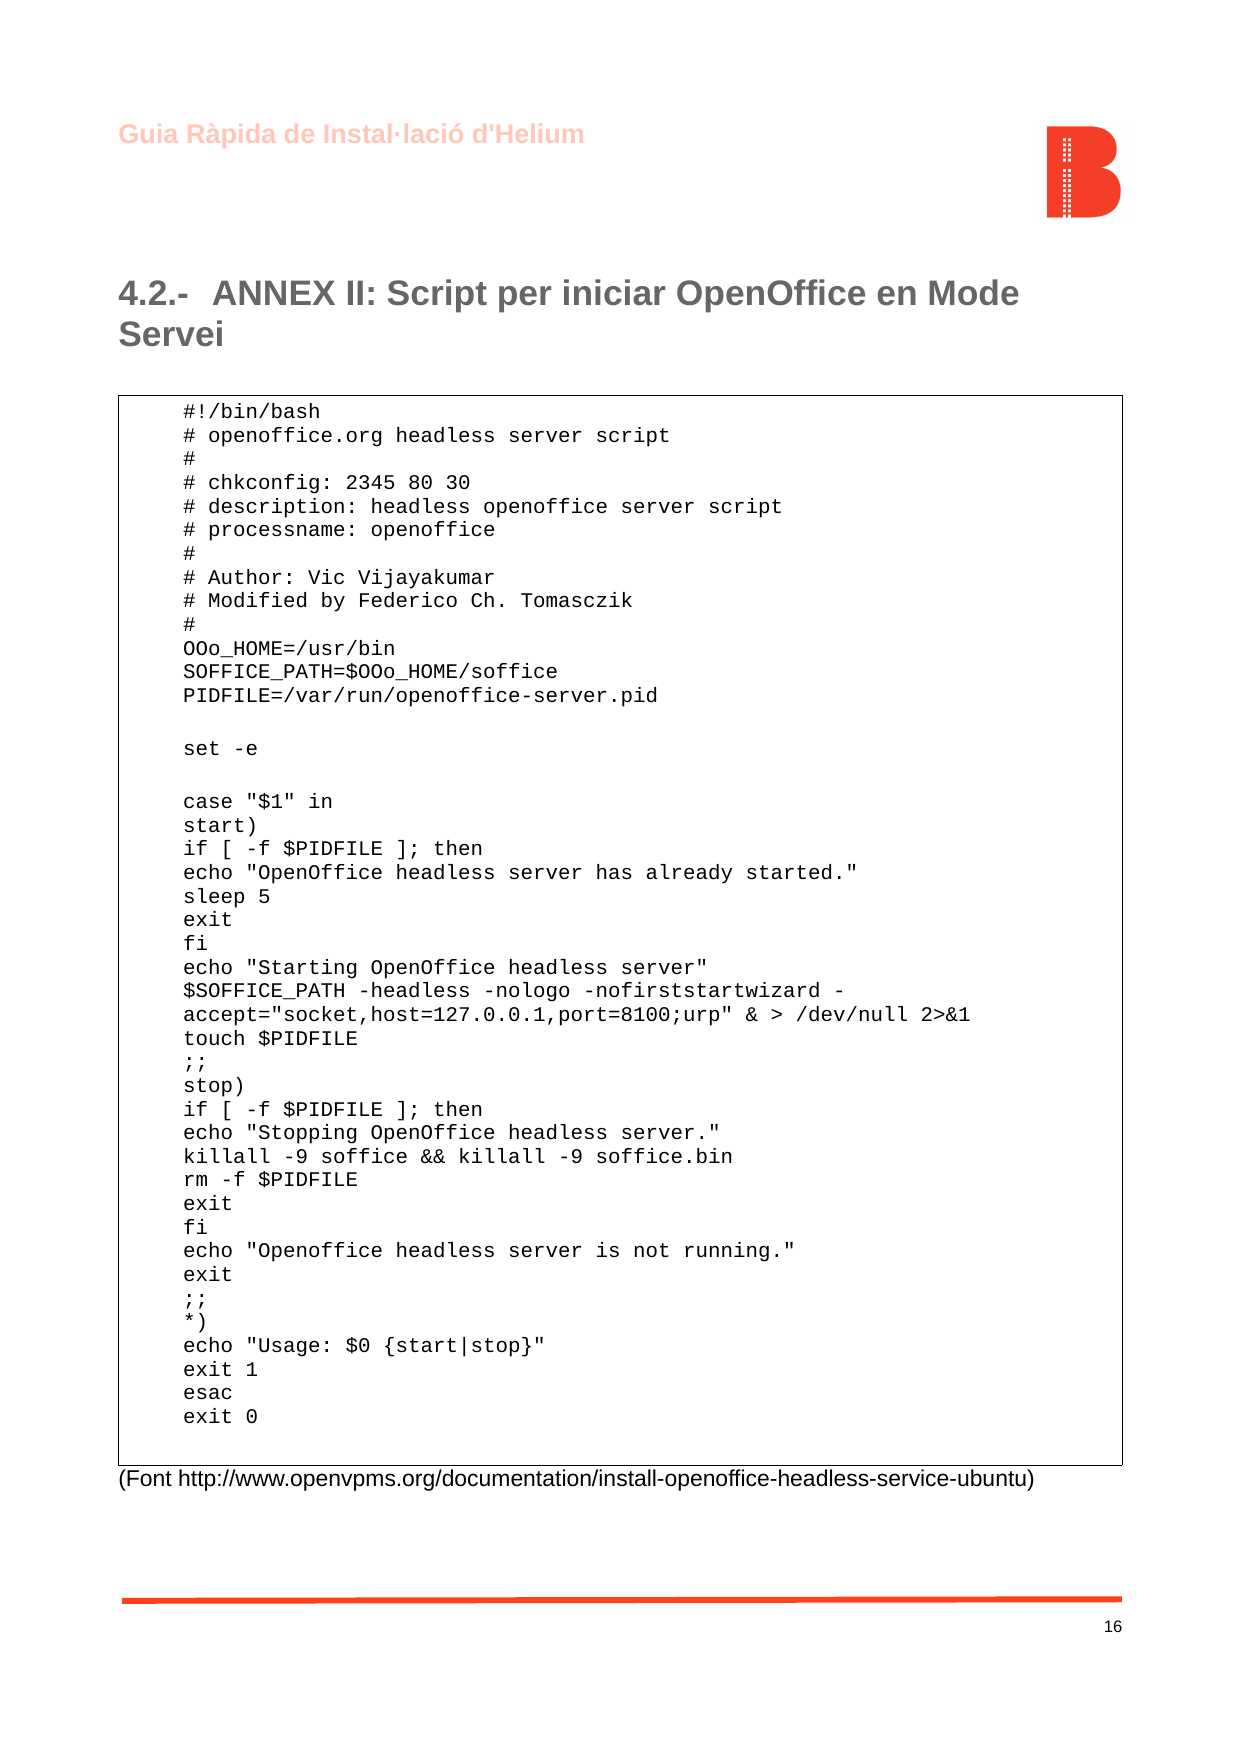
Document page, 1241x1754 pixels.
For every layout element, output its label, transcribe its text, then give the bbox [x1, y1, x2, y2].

table_header #!/bin/bash # openoffice.org headless server script # # chkconfig: 2345 80 30 # description: headless openoffice server script # processname: openoffice # # Author: Vic Vijayakumar # Modified by Federico Ch. Tomasczik # OOo_HOME=/usr/bin SOFFICE_PATH=$OOo_HOME/soffice PIDFILE=/var/run/openoffice-server.pid set -e case "$1" in start) if [ -f $PIDFILE ]; then echo "OpenOffice headless server has already started." sleep 5 exit fi echo "Starting OpenOffice headless server" $SOFFICE_PATH -headless -nologo -nofirststartwizard -accept="socket,host=127.0.0.1,port=8100;urp" & > /dev/null 2>&1 touch $PIDFILE ;; stop) if [ -f $PIDFILE ]; then echo "Stopping OpenOffice headless server." killall -9 soffice && killall -9 soffice.bin rm -f $PIDFILE exit fi echo "Openoffice headless server is not running." exit ;; *) echo "Usage: $0 {start|stop}" exit 1 esac exit 0 [119, 396, 1122, 1465]
picture [1036, 124, 1130, 221]
subtitle ANNEX II: Script per iniciar OpenOffice en Mode Servei [118, 273, 1122, 354]
text (Font http://www.openvpms.org/documentation/install-openoffice-headless-service-ubuntu) [118, 1466, 1122, 1491]
